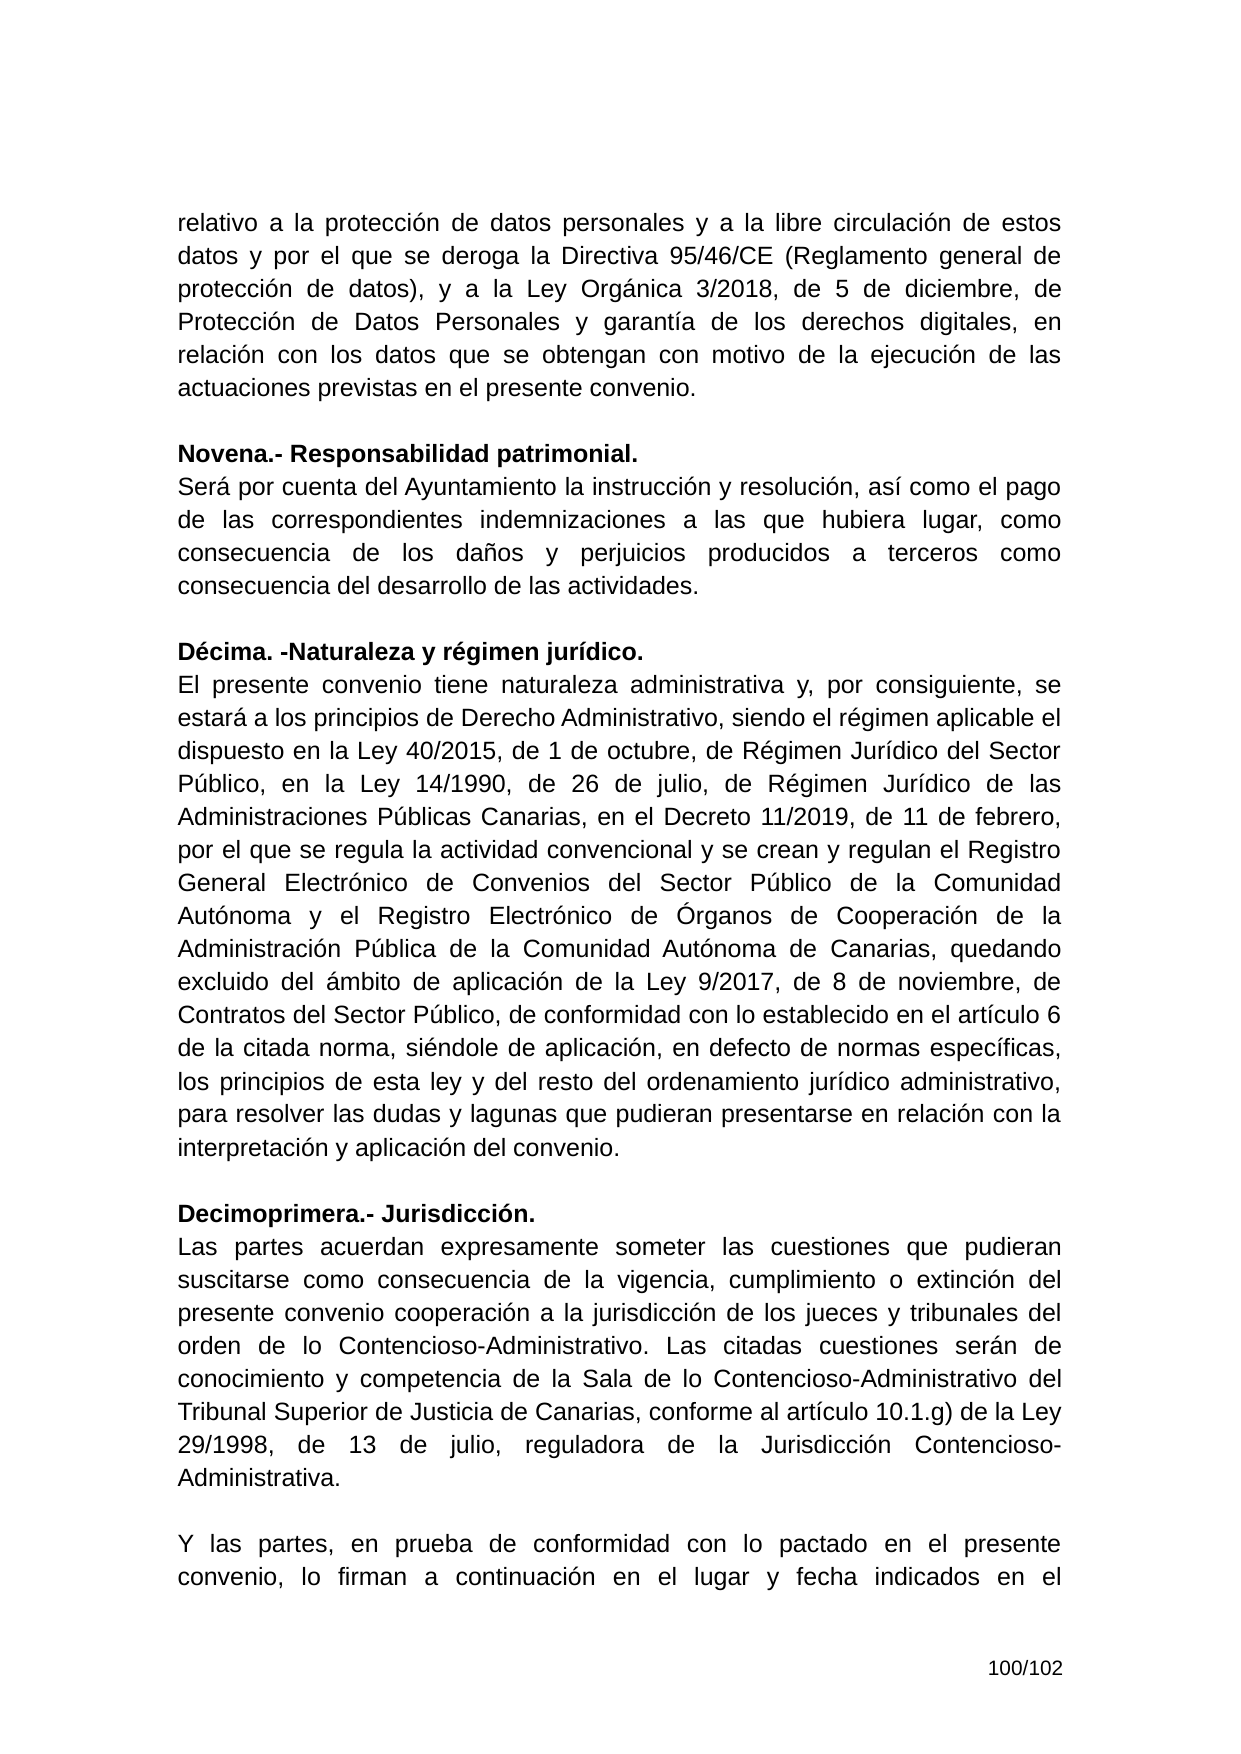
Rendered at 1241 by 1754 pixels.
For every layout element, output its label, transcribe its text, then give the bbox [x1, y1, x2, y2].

text Será por cuenta del Ayuntamiento la instrucción y resolución, así como el pago de las correspondientes indemnizaciones a las que hubiera lugar, como consecuencia de los daños y perjuicios producidos a terceros como consecuencia del desarrollo de las actividades. [177, 472, 1063, 600]
text Novena.- Responsabilidad patrimonial. [177, 439, 1063, 468]
text relativo a la protección de datos personales y a la libre circulación de estos datos y por el que se deroga la Directiva 95/46/CE (Reglamento general de protección de datos), y a la Ley Orgánica 3/2018, de 5 de diciembre, de Protección de Datos Personales y garantía de los derechos digitales, en relación con los datos que se obtengan con motivo de la ejecución de las actuaciones previstas en el presente convenio. [177, 208, 1063, 402]
text El presente convenio tiene naturaleza administrativa y, por consiguiente, se estará a los principios de Derecho Administrativo, siendo el régimen aplicable el dispuesto en la Ley 40/2015, de 1 de octubre, de Régimen Jurídico del Sector Público, en la Ley 14/1990, de 26 de julio, de Régimen Jurídico de las Administraciones Públicas Canarias, en el Decreto 11/2019, de 11 de febrero, por el que se regula la actividad convencional y se crean y regulan el Registro General Electrónico de Convenios del Sector Público de la Comunidad Autónoma y el Registro Electrónico de Órganos de Cooperación de la Administración Pública de la Comunidad Autónoma de Canarias, quedando excluido del ámbito de aplicación de la Ley 9/2017, de 8 de noviembre, de Contratos del Sector Público, de conformidad con lo establecido en el artículo 6 de la citada norma, siéndole de aplicación, en defecto de normas específicas, los principios de esta ley y del resto del ordenamiento jurídico administrativo, para resolver las dudas y lagunas que pudieran presentarse en relación con la interpretación y aplicación del convenio. [177, 670, 1063, 1161]
text Y las partes, en prueba de conformidad con lo pactado en el presente convenio, lo firman a continuación en el lugar y fecha indicados en el [177, 1529, 1063, 1591]
text Decimoprimera.- Jurisdicción. [177, 1198, 1063, 1227]
text Las partes acuerdan expresamente someter las cuestiones que pudieran suscitarse como consecuencia de la vigencia, cumplimiento o extinción del presente convenio cooperación a la jurisdicción de los jueces y tribunales del orden de lo Contencioso-Administrativo. Las citadas cuestiones serán de conocimiento y competencia de la Sala de lo Contencioso-Administrativo del Tribunal Superior de Justicia de Canarias, conforme al artículo 10.1.g) de la Ley 29/1998, de 13 de julio, reguladora de la Jurisdicción Contencioso-Administrativa. [177, 1232, 1063, 1491]
text Décima. -Naturaleza y régimen jurídico. [177, 637, 1063, 666]
